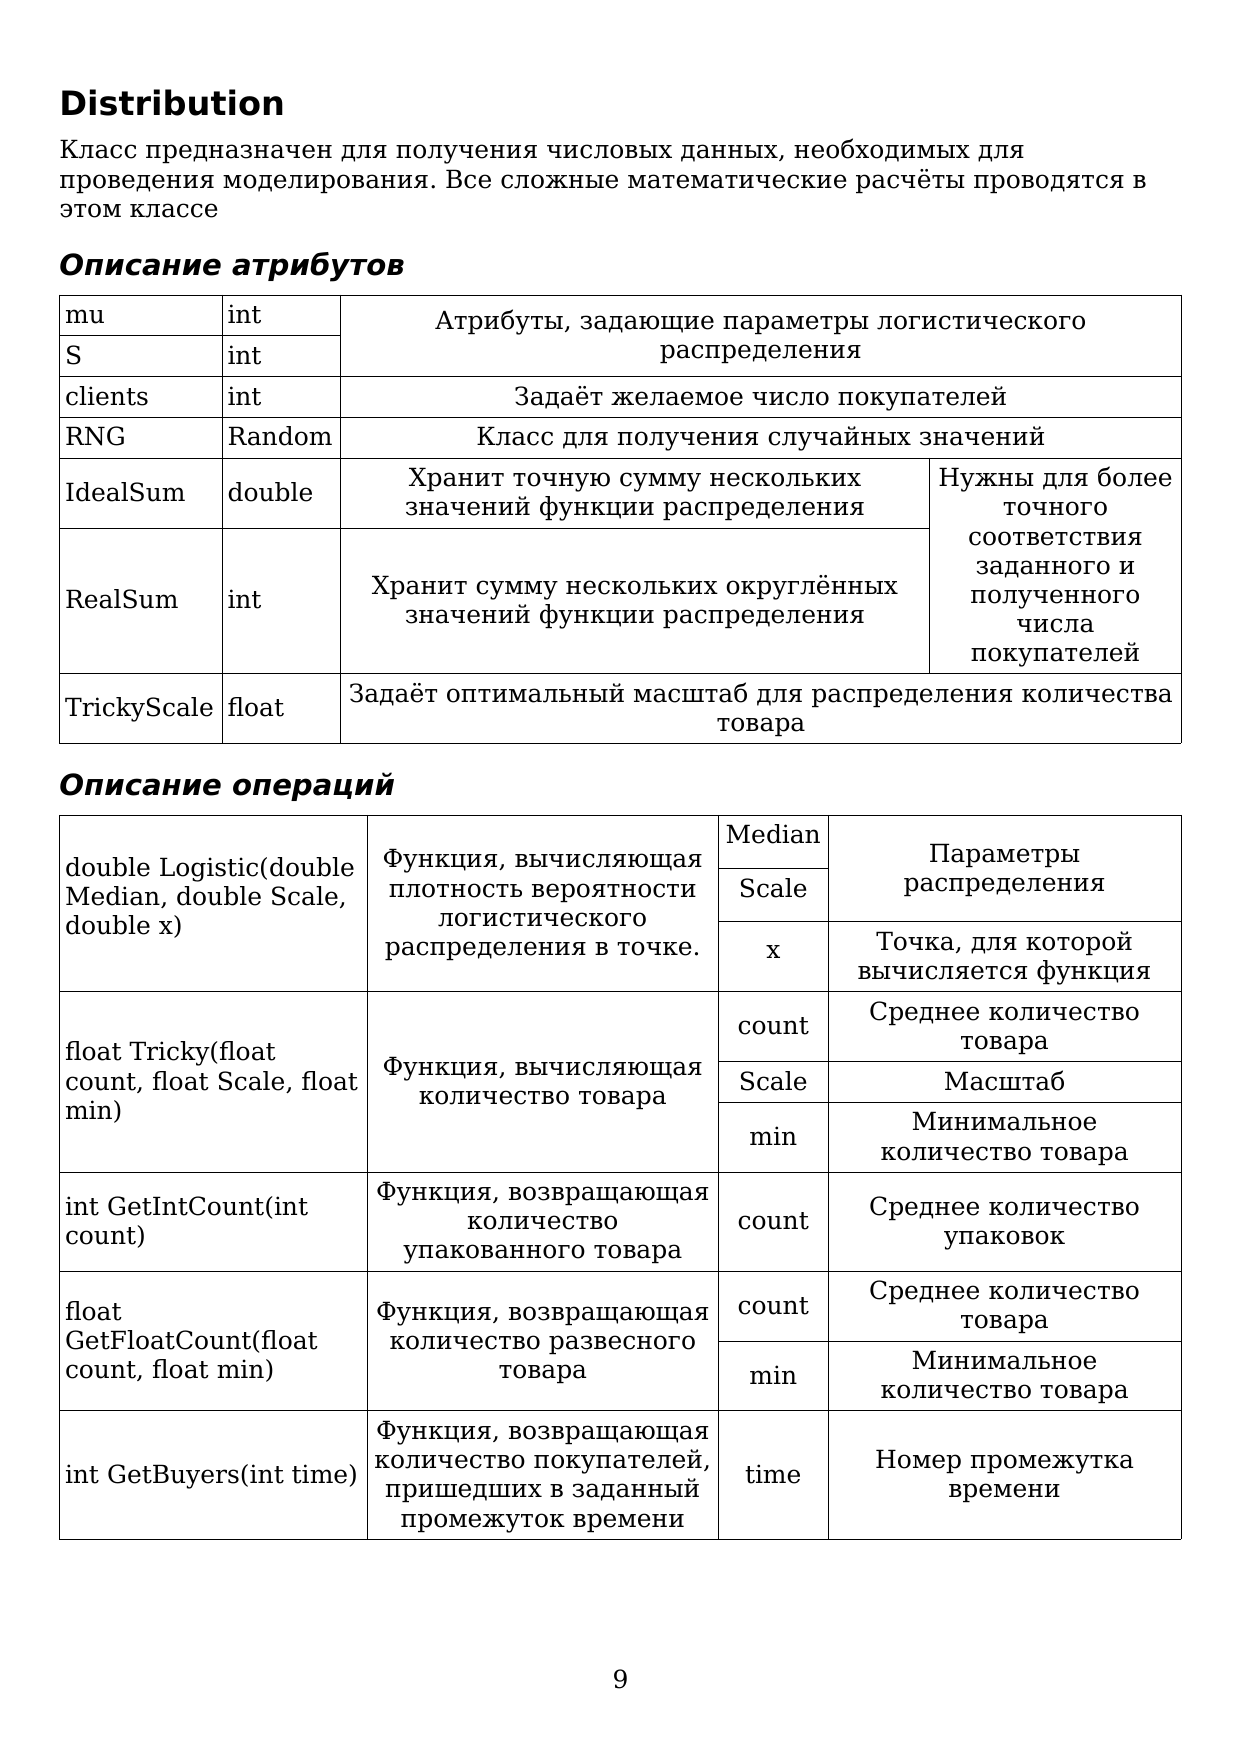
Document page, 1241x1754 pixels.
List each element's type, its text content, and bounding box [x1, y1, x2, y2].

table_cell Random [223, 418, 340, 457]
table_cell count [719, 992, 828, 1061]
table_header int [223, 296, 340, 335]
table_cell S [60, 336, 222, 376]
table_cell count [719, 1173, 828, 1271]
subtitle Описание атрибутов [59, 248, 1181, 282]
table_cell Функция, возвращающая количество упакованного товара [368, 1173, 718, 1271]
table_cell Нужны для более точного соответствия заданного и полученного числа покупателей [930, 459, 1181, 673]
table_header Параметры распределения [829, 816, 1181, 921]
table_cell Хранит сумму нескольких округлённых значений функции распределения [341, 529, 929, 673]
table_cell Минимальное количество товара [829, 1103, 1181, 1172]
table_cell Среднее количество товара [829, 1272, 1181, 1341]
table_header mu [60, 296, 222, 335]
table_cell Масштаб [829, 1062, 1181, 1102]
table_cell RNG [60, 418, 222, 457]
table_cell Функция, вычисляющая количество товара [368, 992, 718, 1172]
table_cell int GetBuyers(int time) [60, 1411, 367, 1539]
table_cell Функция, возвращающая количество развесного товара [368, 1272, 718, 1410]
subtitle Distribution [59, 84, 1181, 123]
table_cell count [719, 1272, 828, 1341]
table_cell Номер промежутка времени [829, 1411, 1181, 1539]
table_header double Logistic(double Median, double Scale, double x) [60, 816, 367, 991]
table_cell x [719, 922, 828, 991]
table_cell RealSum [60, 529, 222, 673]
table_cell TrickyScale [60, 674, 222, 743]
text Класс предназначен для получения числовых данных, необходимых для проведения моделирования. Все сложные математические расчёты проводятся в этом классе [59, 136, 1181, 223]
table_cell Scale [719, 869, 828, 921]
table_cell int [223, 336, 340, 376]
table_cell Среднее количество упаковок [829, 1173, 1181, 1271]
table_header Функция, вычисляющая плотность вероятности логистического распределения в точке. [368, 816, 718, 991]
table_cell min [719, 1103, 828, 1172]
table_cell float Tricky(float count, float Scale, float min) [60, 992, 367, 1172]
table_cell Класс для получения случайных значений [341, 418, 1181, 457]
table_cell int GetIntCount(int count) [60, 1173, 367, 1271]
table_cell float [223, 674, 340, 743]
table_cell int [223, 377, 340, 417]
table_cell Среднее количество товара [829, 992, 1181, 1061]
table_cell clients [60, 377, 222, 417]
table_cell Минимальное количество товара [829, 1342, 1181, 1410]
table_header Атрибуты, задающие параметры логистического распределения [341, 296, 1181, 376]
subtitle Описание операций [59, 768, 1181, 802]
table_cell Точка, для которой вычисляется функция [829, 922, 1181, 991]
table_cell double [223, 459, 340, 527]
table_cell int [223, 529, 340, 673]
table_cell Задаёт оптимальный масштаб для распределения количества товара [341, 674, 1181, 743]
table_cell Хранит точную сумму нескольких значений функции распределения [341, 459, 929, 527]
table_header Median [719, 816, 828, 868]
table_cell min [719, 1342, 828, 1410]
table_cell IdealSum [60, 459, 222, 527]
table_cell Задаёт желаемое число покупателей [341, 377, 1181, 417]
table_cell float GetFloatCount(float count, float min) [60, 1272, 367, 1410]
table_cell Функция, возвращающая количество покупателей, пришедших в заданный промежуток времени [368, 1411, 718, 1539]
table_cell time [719, 1411, 828, 1539]
table_cell Scale [719, 1062, 828, 1102]
